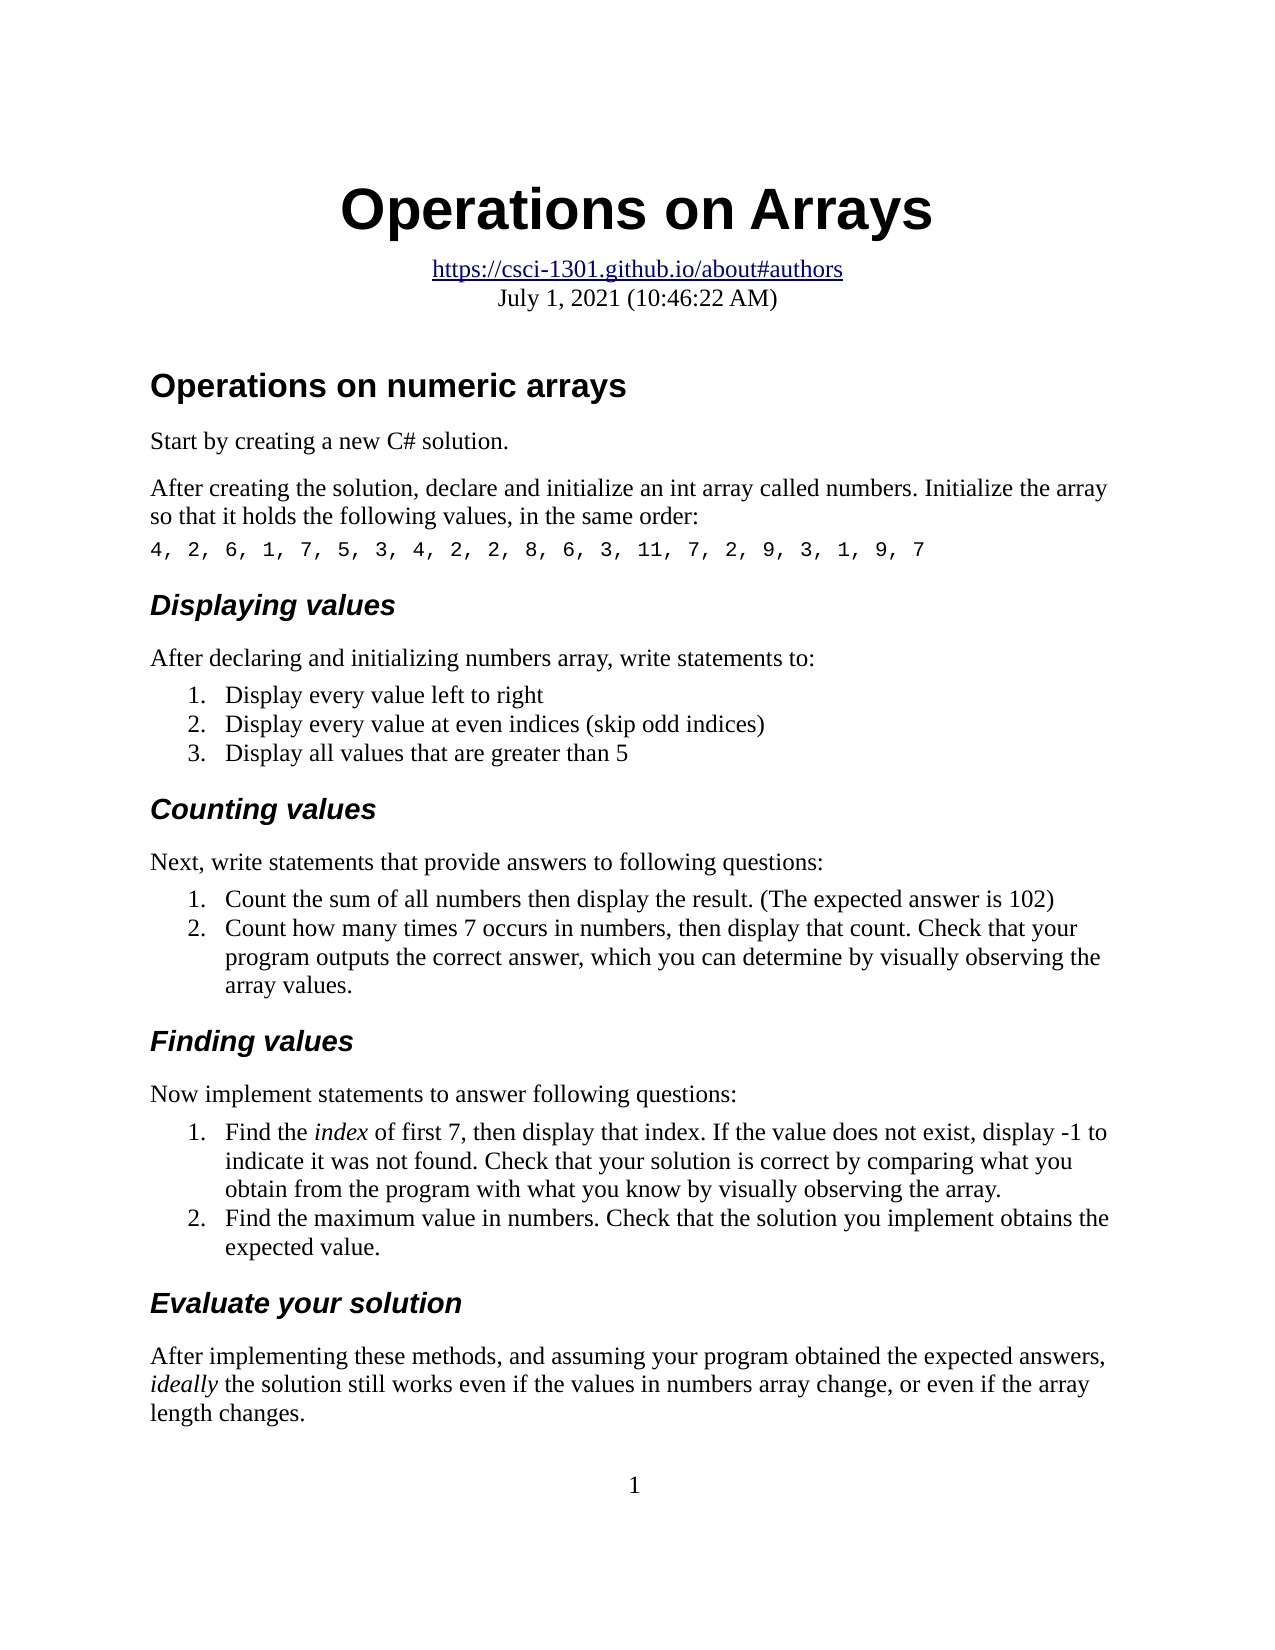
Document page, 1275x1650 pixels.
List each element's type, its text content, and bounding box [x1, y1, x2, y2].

subtitle Counting values [150, 792, 1125, 825]
list Find the maximum value in numbers. Check that the solution you implement obtains the expected value. [187, 1203, 1125, 1261]
text Now implement statements to answer following questions: [150, 1079, 1125, 1108]
text Next, write statements that provide answers to following questions: [150, 847, 1125, 875]
list Find the index of first 7, then display that index. If the value does not exist, display -1 to indicate it was not found. Check that your solution is correct by comparing what you obtain from the program with what you know by visually observing the array. [187, 1117, 1125, 1203]
list Display every value left to right [187, 680, 1125, 709]
text Start by creating a new C# solution. [150, 426, 1125, 455]
subtitle Evaluate your solution [150, 1286, 1125, 1319]
text After implementing these methods, and assuming your program obtained the expected answers, ideally the solution still works even if the values in numbers array change, or even if the array length changes. [150, 1341, 1125, 1427]
list Count the sum of all numbers then display the result. (The expected answer is 102) [187, 884, 1125, 913]
text 4, 2, 6, 1, 7, 5, 3, 4, 2, 2, 8, 6, 3, 11, 7, 2, 9, 3, 1, 9, 7 [150, 539, 1125, 563]
subtitle Operations on numeric arrays [150, 366, 1125, 404]
subtitle Finding values [150, 1024, 1125, 1058]
list Display every value at even indices (skip odd indices) [187, 709, 1125, 738]
text July 1, 2021 (10:46:22 AM) [150, 283, 1125, 312]
text After declaring and initializing numbers array, write statements to: [150, 643, 1125, 671]
text https://csci-1301.github.io/about#authors [150, 254, 1125, 283]
subtitle Displaying values [150, 588, 1125, 621]
text After creating the solution, declare and initialize an int array called numbers. Initialize the array so that it holds the following values, in the same order: [150, 473, 1125, 530]
list Count how many times 7 occurs in numbers, then display that count. Check that your program outputs the correct answer, which you can determine by visually observing the array values. [187, 913, 1125, 999]
title Operations on Arrays [150, 175, 1125, 242]
list Display all values that are greater than 5 [187, 738, 1125, 767]
